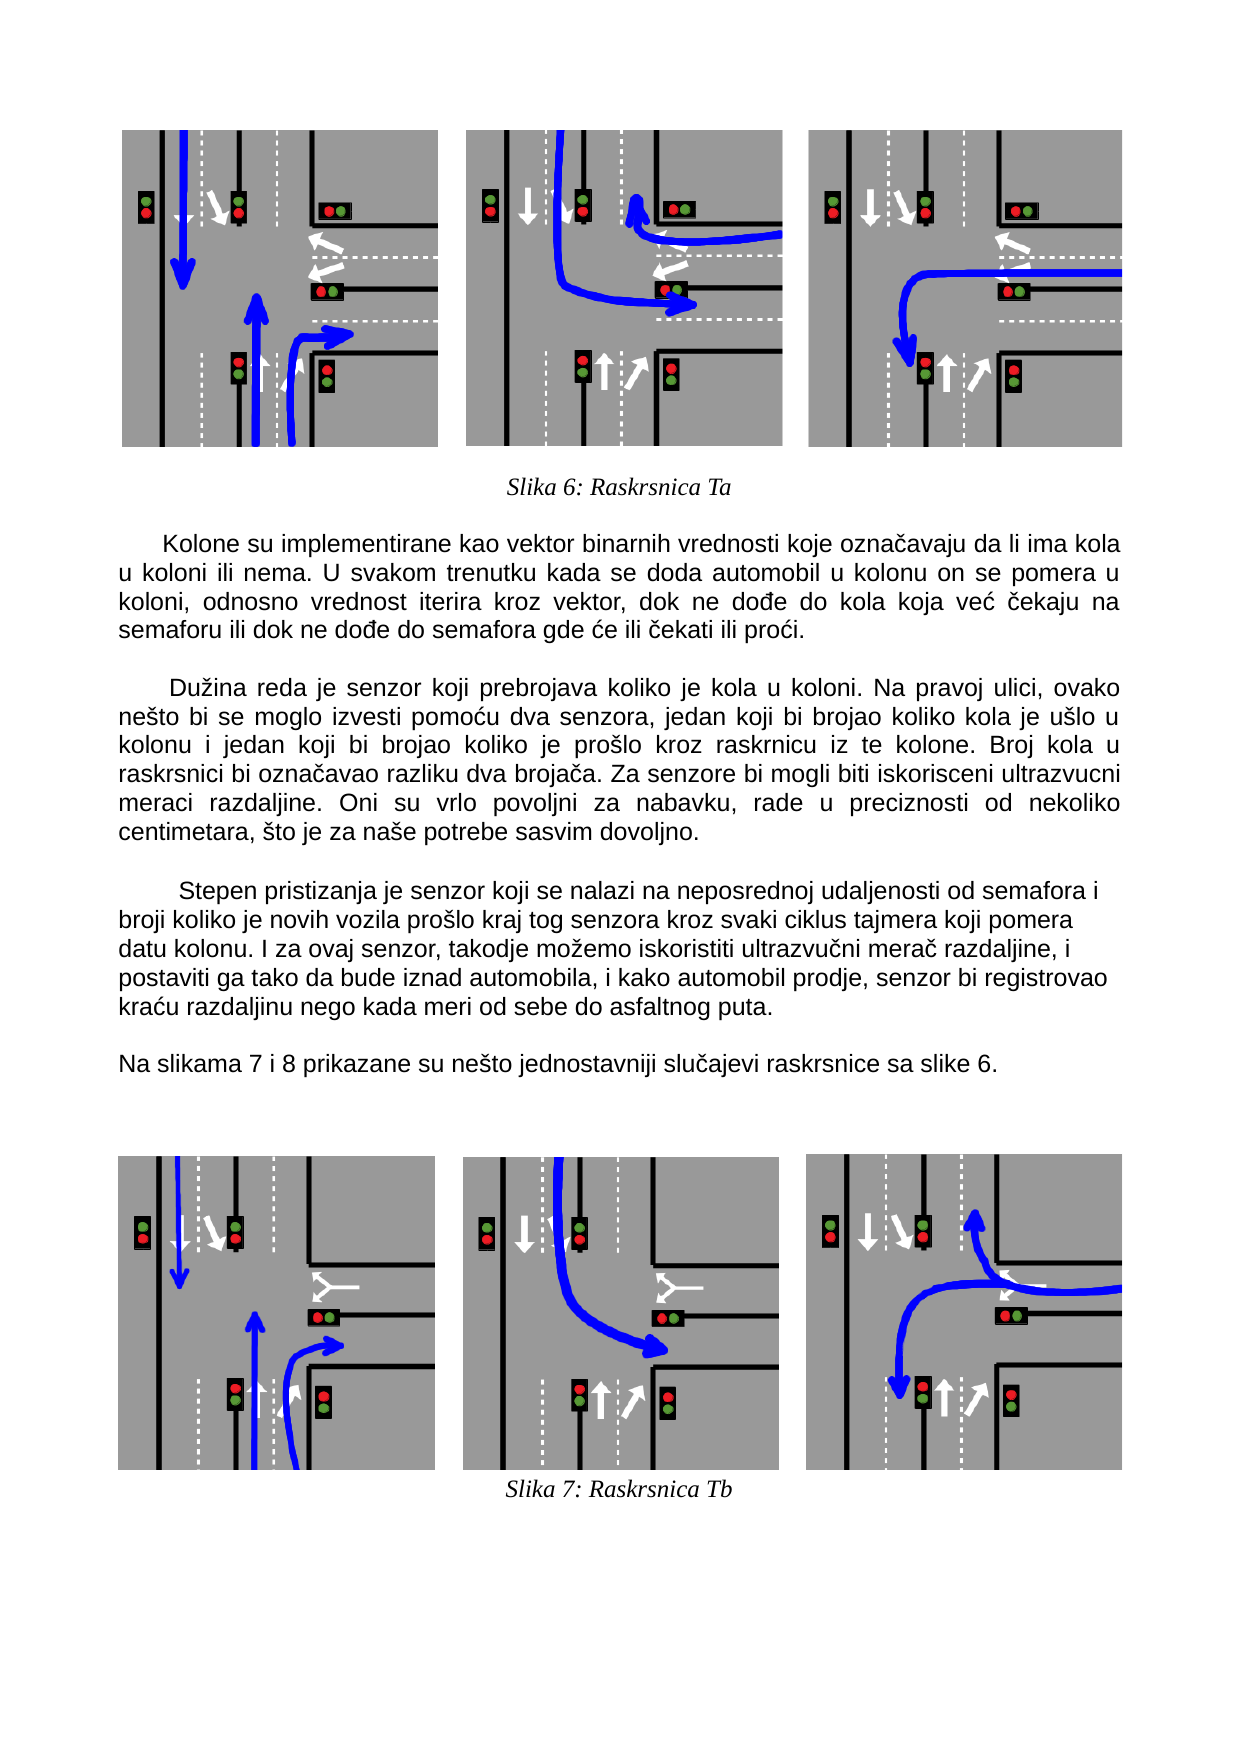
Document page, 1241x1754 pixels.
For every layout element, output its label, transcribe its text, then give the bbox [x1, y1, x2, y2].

text Stepen pristizanja je senzor koji se nalazi na neposrednoj udaljenosti od semafora i broji koliko je novih vozila prošlo kraj tog senzora kroz svaki ciklus tajmera koji pomera datu kolonu. I za ovaj senzor, takodje možemo iskoristiti ultrazvučni merač razdaljine, i postaviti ga tako da bude iznad automobila, i kako automobil prodje, senzor bi registrovao kraću razdaljinu nego kada meri od sebe do asfaltnog puta. [118, 874, 1122, 1021]
picture [118, 130, 1123, 447]
picture [118, 1153, 1123, 1470]
text Kolone su implementirane kao vektor binarnih vrednosti koje označavaju da li ima kola u koloni ili nema. U svakom trenutku kada se doda automobil u kolonu on se pomera u koloni, odnosno vrednost iterira kroz vektor, dok ne dođe do kola koja već čekaju na semaforu ili dok ne dođe do semafora gde će ili čekati ili proći. [118, 529, 1122, 644]
text Slika 7: Raskrsnica Tb [118, 1470, 1122, 1503]
text Slika 6: Raskrsnica Ta [118, 447, 1122, 501]
text Dužina reda je senzor koji prebrojava koliko je kola u koloni. Na pravoj ulici, ovako nešto bi se moglo izvesti pomoću dva senzora, jedan koji bi brojao koliko kola je ušlo u kolonu i jedan koji bi brojao koliko je prošlo kroz raskrnicu iz te kolone. Broj kola u raskrsnici bi označavao razliku dva brojača. Za senzore bi mogli biti iskorisceni ultrazvucni meraci razdaljine. Oni su vrlo povoljni za nabavku, rade u preciznosti od nekoliko centimetara, što je za naše potrebe sasvim dovoljno. [118, 673, 1122, 846]
text Na slikama 7 i 8 prikazane su nešto jednostavniji slučajevi raskrsnice sa slike 6. [118, 1049, 1122, 1078]
